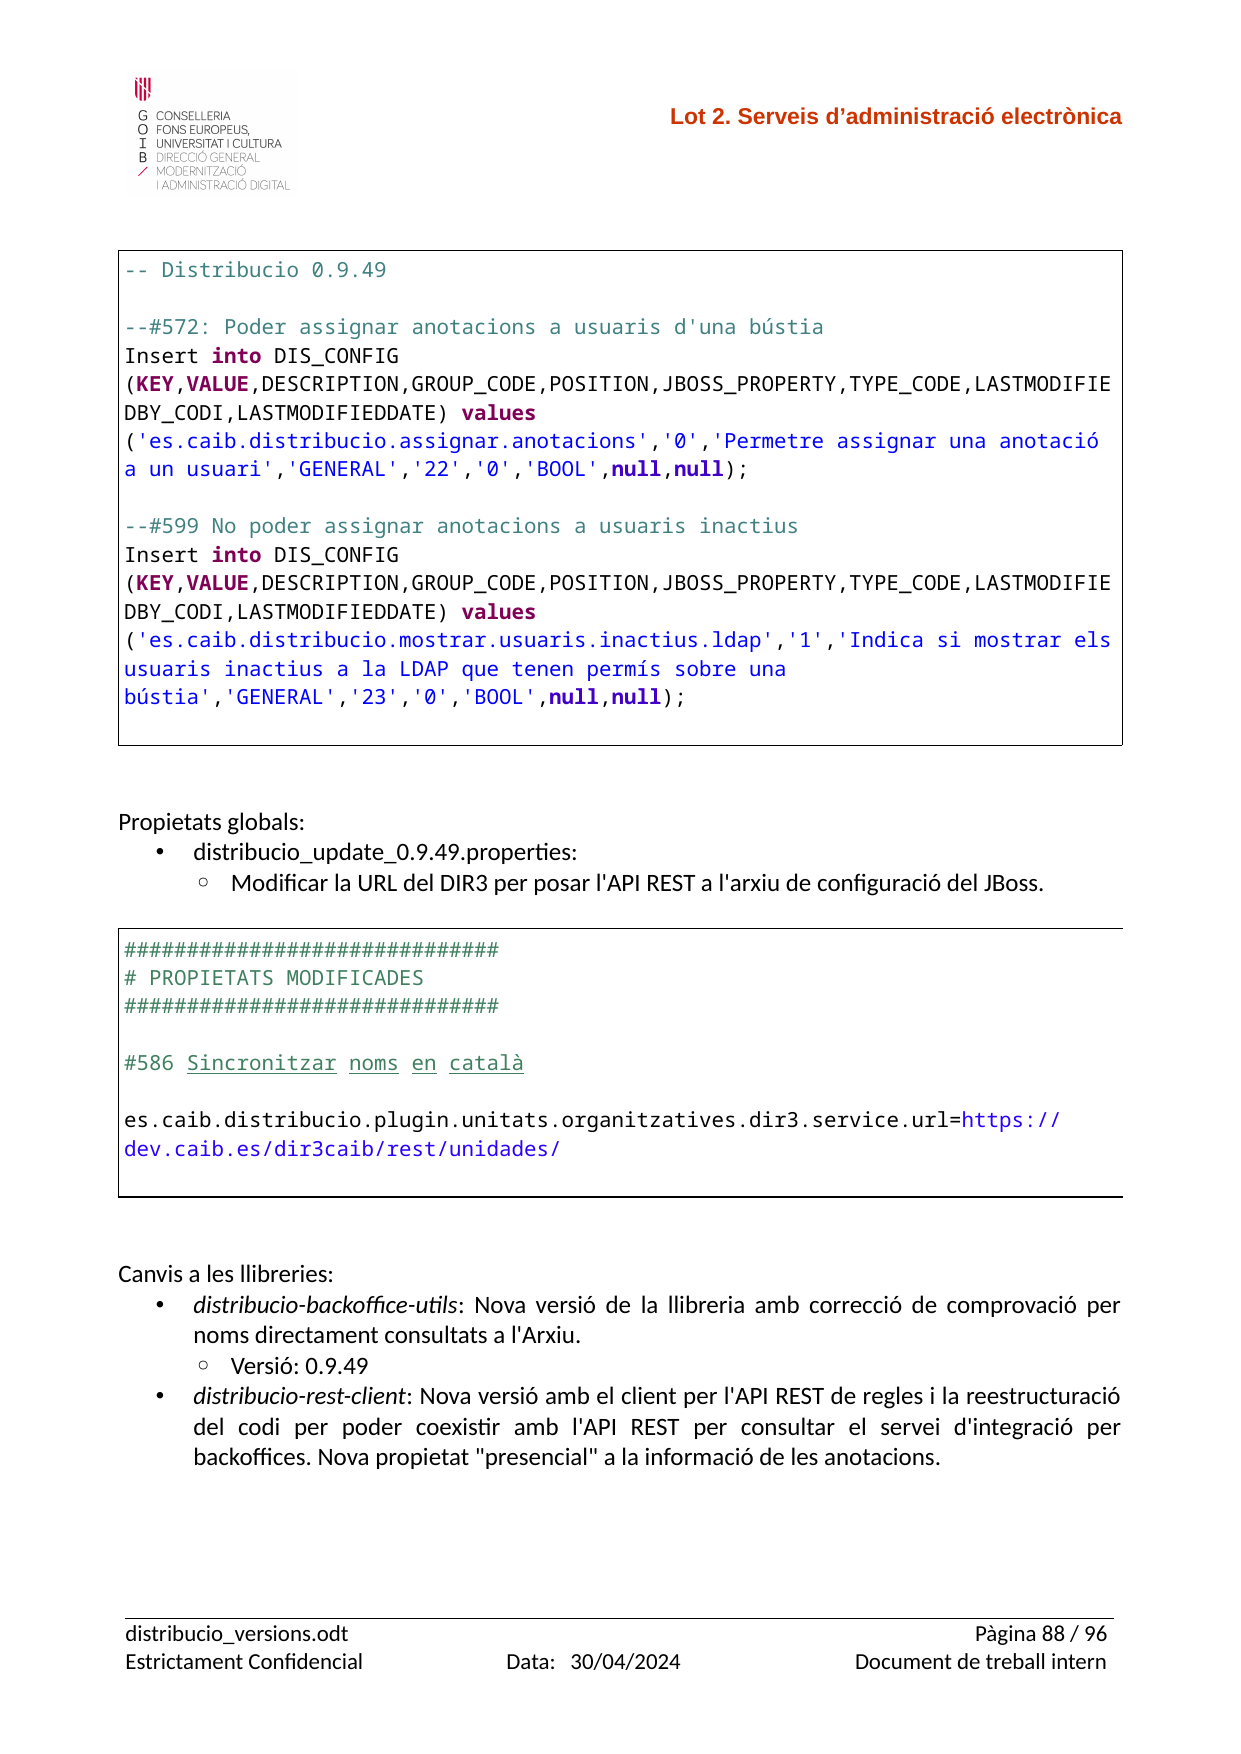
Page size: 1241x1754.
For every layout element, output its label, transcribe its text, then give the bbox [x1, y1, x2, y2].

list distribucio-rest-client: Nova versió amb el client per l'API REST de regles i la reestructuració del codi per poder coexistir amb l'API REST per consultar el servei d'integració per backoffices. Nova propietat "presencial" a la informació de les anotacions. [156, 1381, 1122, 1472]
list distribucio_update_0.9.49.properties: [156, 836, 1122, 867]
picture [126, 70, 299, 197]
list distribucio-backoffice-utils: Nova versió de la llibreria amb correcció de comprovació per noms directament consultats a l'Arxiu. [156, 1289, 1122, 1350]
list Modificar la URL del DIR3 per posar l'API REST a l'arxiu de configuració del JBoss. [193, 867, 1122, 897]
list Versió: 0.9.49 [193, 1350, 1122, 1381]
table_header -- Distribucio 0.9.49 --#572: Poder assignar anotacions a usuaris d'una bústia Insert into DIS_CONFIG (KEY,VALUE,DESCRIPTION,GROUP_CODE,POSITION,JBOSS_PROPERTY,TYPE_CODE,LASTMODIFIEDBY_CODI,LASTMODIFIEDDATE) values ('es.caib.distribucio.assignar.anotacions','0','Permetre assignar una anotació a un usuari','GENERAL','22','0','BOOL',null,null); --#599 No poder assignar anotacions a usuaris inactius Insert into DIS_CONFIG (KEY,VALUE,DESCRIPTION,GROUP_CODE,POSITION,JBOSS_PROPERTY,TYPE_CODE,LASTMODIFIEDBY_CODI,LASTMODIFIEDDATE) values ('es.caib.distribucio.mostrar.usuaris.inactius.ldap','1','Indica si mostrar els usuaris inactius a la LDAP que tenen permís sobre una bústia','GENERAL','23','0','BOOL',null,null); [119, 251, 1122, 745]
table_header ############################## # PROPIETATS MODIFICADES ############################## #586 Sincronitzar noms en català es.caib.distribucio.plugin.unitats.organitzatives.dir3.service.url=https://dev.caib.es/dir3caib/rest/unidades/ [119, 929, 1123, 1196]
text Canvis a les llibreries: [118, 1258, 1122, 1289]
text Propietats globals: [118, 806, 1122, 836]
